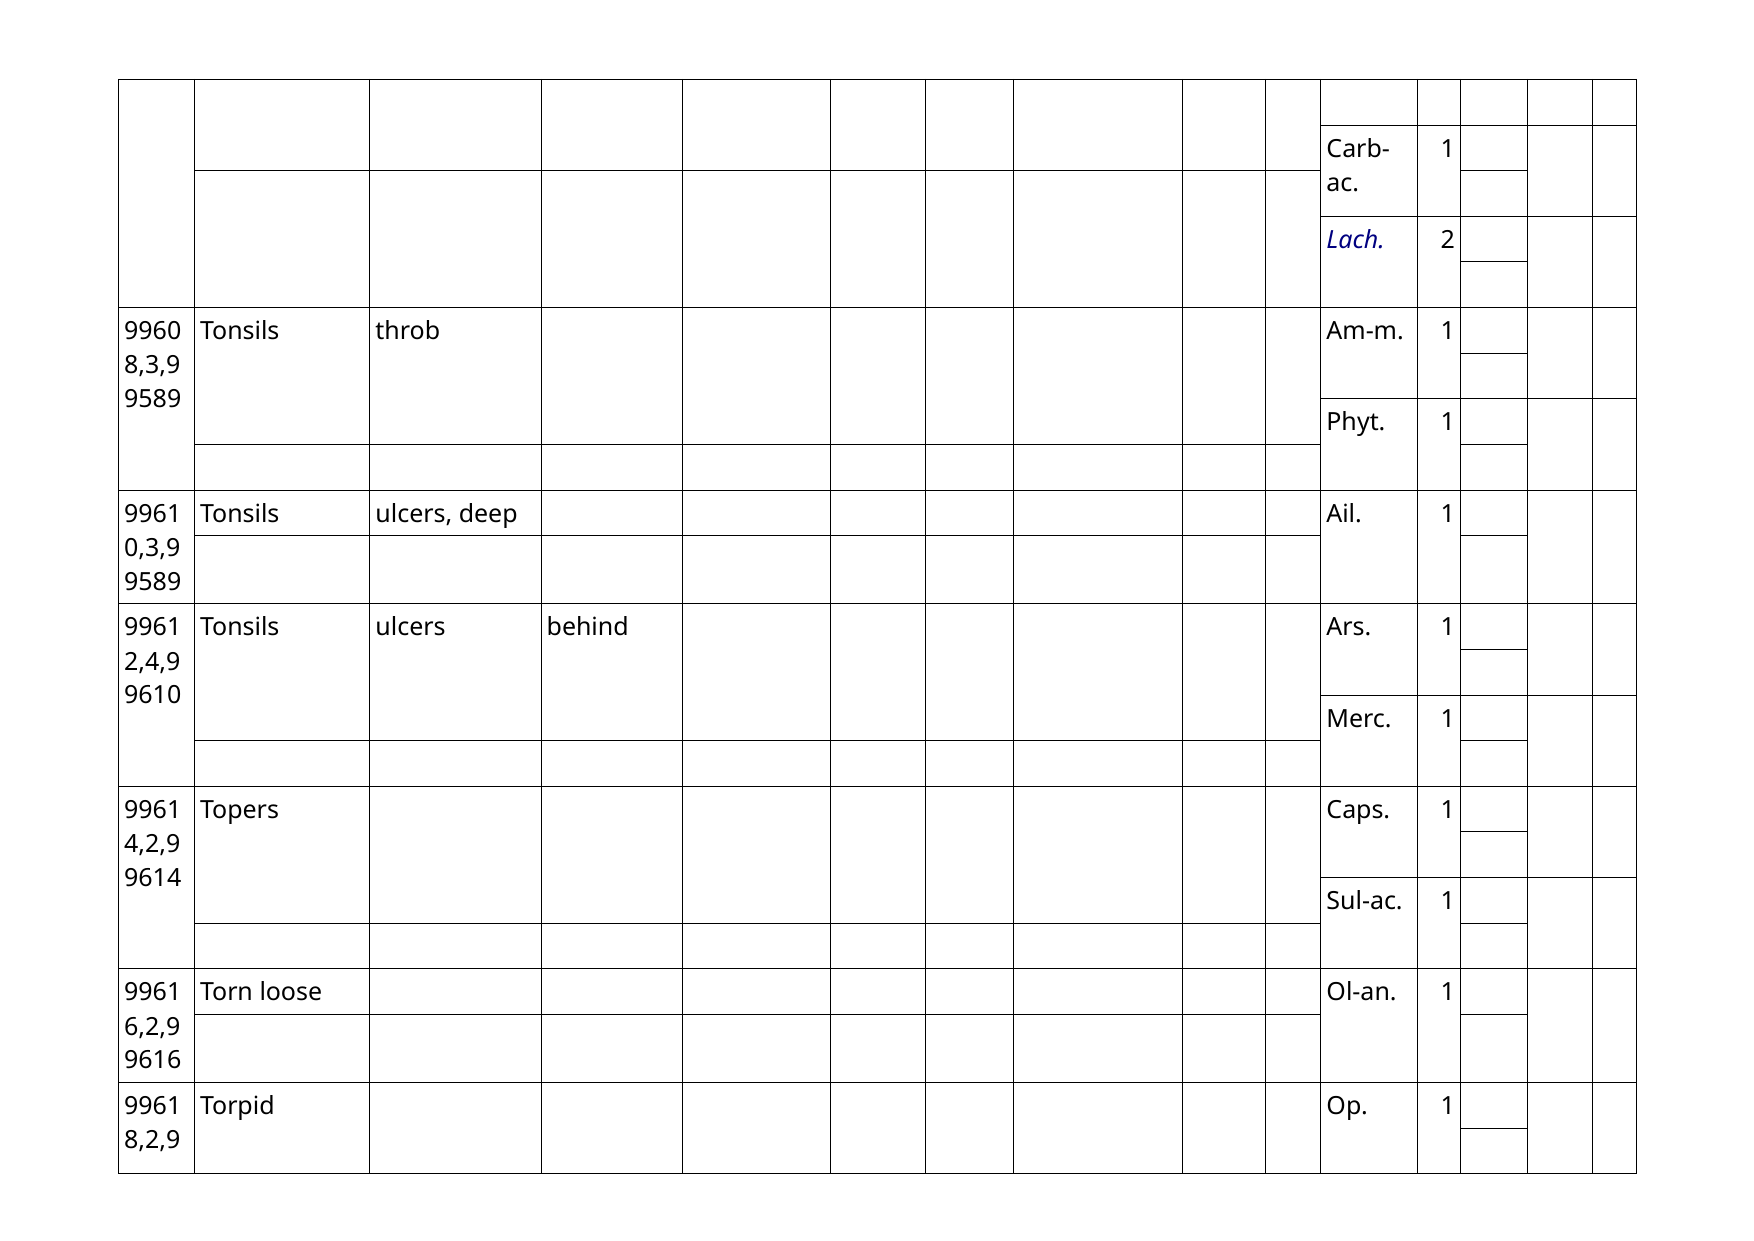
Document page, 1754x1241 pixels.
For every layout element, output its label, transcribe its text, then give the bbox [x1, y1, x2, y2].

table_cell [1528, 308, 1592, 398]
table_cell Tonsils [195, 604, 369, 740]
table_cell [1528, 969, 1592, 1082]
table_cell [370, 787, 541, 923]
table_cell 99612,4,99610 [119, 604, 194, 786]
table_cell [542, 445, 682, 489]
table_cell [1528, 878, 1592, 968]
table_cell [1014, 969, 1182, 1014]
table_cell [1593, 604, 1636, 694]
table_cell [1461, 399, 1527, 444]
table_cell 1 [1418, 604, 1460, 694]
table_cell 1 [1418, 399, 1460, 489]
table_cell Lach. [1321, 217, 1417, 307]
table_cell Tonsils [195, 491, 369, 535]
table_cell [1014, 308, 1182, 444]
table_cell [926, 80, 1013, 170]
table_cell [926, 308, 1013, 444]
table_cell [1183, 491, 1265, 535]
table_cell Op. [1321, 1083, 1417, 1173]
table_cell [542, 308, 682, 444]
table_cell [1461, 650, 1527, 694]
table_cell [195, 171, 369, 307]
table_cell Topers [195, 787, 369, 923]
table_cell [831, 1015, 925, 1082]
table_cell [683, 924, 830, 968]
table_cell [370, 445, 541, 489]
table_cell [1014, 1015, 1182, 1082]
table_cell [926, 445, 1013, 489]
table_cell [1461, 878, 1527, 923]
table_cell Am-m. [1321, 308, 1417, 398]
table_cell Torn loose [195, 969, 369, 1014]
table_cell [1183, 1015, 1265, 1082]
table_cell 1 [1418, 696, 1460, 786]
table_cell [1014, 445, 1182, 489]
table_cell [683, 741, 830, 786]
table_cell [1014, 171, 1182, 307]
table_cell [831, 536, 925, 603]
table_cell [926, 536, 1013, 603]
table_cell Carb-ac. [1321, 126, 1417, 216]
table_cell Ol-an. [1321, 969, 1417, 1082]
table_cell [1461, 262, 1527, 307]
table_cell [1461, 171, 1527, 216]
table_cell [1266, 1083, 1320, 1173]
table_cell [1461, 741, 1527, 786]
table_cell [1183, 969, 1265, 1014]
table_cell [683, 604, 830, 740]
table_cell [1183, 1083, 1265, 1173]
table_cell [1461, 604, 1527, 649]
table_cell [542, 787, 682, 923]
table_cell [1014, 536, 1182, 603]
table_cell [926, 741, 1013, 786]
table_cell [1014, 491, 1182, 535]
table_cell [1461, 308, 1527, 353]
table_cell 99618,2,9 [119, 1083, 194, 1173]
table_cell [831, 308, 925, 444]
table_cell 99616,2,99616 [119, 969, 194, 1082]
table_cell [1528, 787, 1592, 877]
table_cell [926, 787, 1013, 923]
table_cell 1 [1418, 787, 1460, 877]
table_cell [1183, 536, 1265, 603]
table_cell [195, 80, 369, 170]
table_cell [370, 1083, 541, 1173]
table_cell [1528, 491, 1592, 603]
table_cell [1461, 217, 1527, 261]
table_cell [1014, 604, 1182, 740]
table_cell [683, 80, 830, 170]
table_cell Phyt. [1321, 399, 1417, 489]
table_cell 1 [1418, 878, 1460, 968]
table_cell Ail. [1321, 491, 1417, 603]
table_cell [1266, 1015, 1320, 1082]
table_cell [1266, 787, 1320, 923]
table_cell [195, 1015, 369, 1082]
table_cell [370, 536, 541, 603]
table_cell [926, 171, 1013, 307]
table_cell [1461, 1015, 1527, 1082]
table_cell [926, 1015, 1013, 1082]
table_cell [1321, 80, 1417, 124]
table_cell [542, 741, 682, 786]
table_cell [1461, 787, 1527, 831]
table_cell [1183, 741, 1265, 786]
table_cell [1183, 787, 1265, 923]
table_cell [195, 445, 369, 489]
table_cell [119, 80, 194, 307]
table_cell [1461, 696, 1527, 740]
table_cell [1183, 171, 1265, 307]
table_cell [1528, 126, 1592, 216]
table_cell [1461, 80, 1527, 124]
table_cell [831, 741, 925, 786]
table_cell 99610,3,99589 [119, 491, 194, 603]
table_cell [1593, 696, 1636, 786]
table_cell Caps. [1321, 787, 1417, 877]
table_cell [1528, 696, 1592, 786]
table_cell behind [542, 604, 682, 740]
table_cell [1593, 491, 1636, 603]
table_cell [1266, 80, 1320, 170]
table_cell 1 [1418, 308, 1460, 398]
table_cell [1461, 354, 1527, 398]
table_cell [542, 1015, 682, 1082]
table_cell [1461, 832, 1527, 877]
table_cell [1183, 924, 1265, 968]
table_cell [1461, 1129, 1527, 1173]
table_cell [1528, 80, 1592, 124]
table_cell [683, 536, 830, 603]
table_cell [542, 1083, 682, 1173]
table_cell throb [370, 308, 541, 444]
table_cell [370, 171, 541, 307]
table_cell [1461, 1083, 1527, 1128]
table_cell [831, 445, 925, 489]
table_cell [683, 445, 830, 489]
table_cell [1014, 1083, 1182, 1173]
table_cell [195, 536, 369, 603]
table_cell [831, 80, 925, 170]
table_cell Tonsils [195, 308, 369, 444]
table_cell 99614,2,99614 [119, 787, 194, 968]
table_cell [1266, 741, 1320, 786]
table_cell [1266, 171, 1320, 307]
table_cell [926, 604, 1013, 740]
table_cell [1593, 787, 1636, 877]
table_cell [1461, 924, 1527, 968]
table_cell [1418, 80, 1460, 124]
table_cell [1183, 604, 1265, 740]
table_cell [1183, 445, 1265, 489]
table_cell [683, 308, 830, 444]
table_cell [1528, 1083, 1592, 1173]
table_cell [370, 1015, 541, 1082]
table_cell [1593, 1083, 1636, 1173]
table_cell [831, 924, 925, 968]
table_cell [926, 491, 1013, 535]
table_cell [1266, 445, 1320, 489]
table_cell [1593, 308, 1636, 398]
table_cell [1593, 80, 1636, 124]
table_cell [683, 171, 830, 307]
table_cell 1 [1418, 126, 1460, 216]
table_cell [370, 80, 541, 170]
table_cell [831, 787, 925, 923]
table_cell ulcers [370, 604, 541, 740]
table_cell [1461, 445, 1527, 489]
table_cell [831, 604, 925, 740]
table_cell [1266, 604, 1320, 740]
table_cell [1266, 308, 1320, 444]
table_cell [831, 491, 925, 535]
table_cell [370, 741, 541, 786]
table_cell [542, 969, 682, 1014]
table_cell [683, 969, 830, 1014]
table_cell [1528, 217, 1592, 307]
table_cell Sul-ac. [1321, 878, 1417, 968]
table_cell [1593, 969, 1636, 1082]
table_cell [1593, 217, 1636, 307]
table_cell [683, 787, 830, 923]
table_cell [542, 491, 682, 535]
table_cell 1 [1418, 969, 1460, 1082]
table_cell [1014, 741, 1182, 786]
table_cell [1266, 969, 1320, 1014]
table_cell [1014, 924, 1182, 968]
table_cell [542, 924, 682, 968]
table_cell [926, 1083, 1013, 1173]
table_cell [195, 741, 369, 786]
table_cell [1461, 969, 1527, 1014]
table_cell [542, 536, 682, 603]
table_cell [1014, 787, 1182, 923]
table_cell [1461, 126, 1527, 170]
table_cell [683, 1083, 830, 1173]
table_cell [370, 924, 541, 968]
table_cell [926, 969, 1013, 1014]
table_cell [831, 1083, 925, 1173]
table_cell [1461, 536, 1527, 603]
table_cell [683, 491, 830, 535]
table_cell [1528, 604, 1592, 694]
table_cell [1014, 80, 1182, 170]
table_cell [831, 171, 925, 307]
table_cell [683, 1015, 830, 1082]
table_cell [1528, 399, 1592, 489]
table_cell [195, 924, 369, 968]
table_cell [1266, 536, 1320, 603]
table_cell [1593, 126, 1636, 216]
table_cell [1266, 491, 1320, 535]
table_cell [1593, 878, 1636, 968]
table_cell 99608,3,99589 [119, 308, 194, 489]
table_cell ulcers, deep [370, 491, 541, 535]
table_cell Torpid [195, 1083, 369, 1173]
table_cell 1 [1418, 1083, 1460, 1173]
table_cell Ars. [1321, 604, 1417, 694]
table_cell 1 [1418, 491, 1460, 603]
table_cell [542, 80, 682, 170]
table_cell [542, 171, 682, 307]
table_cell [1183, 308, 1265, 444]
table_cell [1461, 491, 1527, 535]
table_cell Merc. [1321, 696, 1417, 786]
table_cell [370, 969, 541, 1014]
table_cell [831, 969, 925, 1014]
table_cell [926, 924, 1013, 968]
table_cell 2 [1418, 217, 1460, 307]
table_cell [1183, 80, 1265, 170]
table_cell [1266, 924, 1320, 968]
table_cell [1593, 399, 1636, 489]
